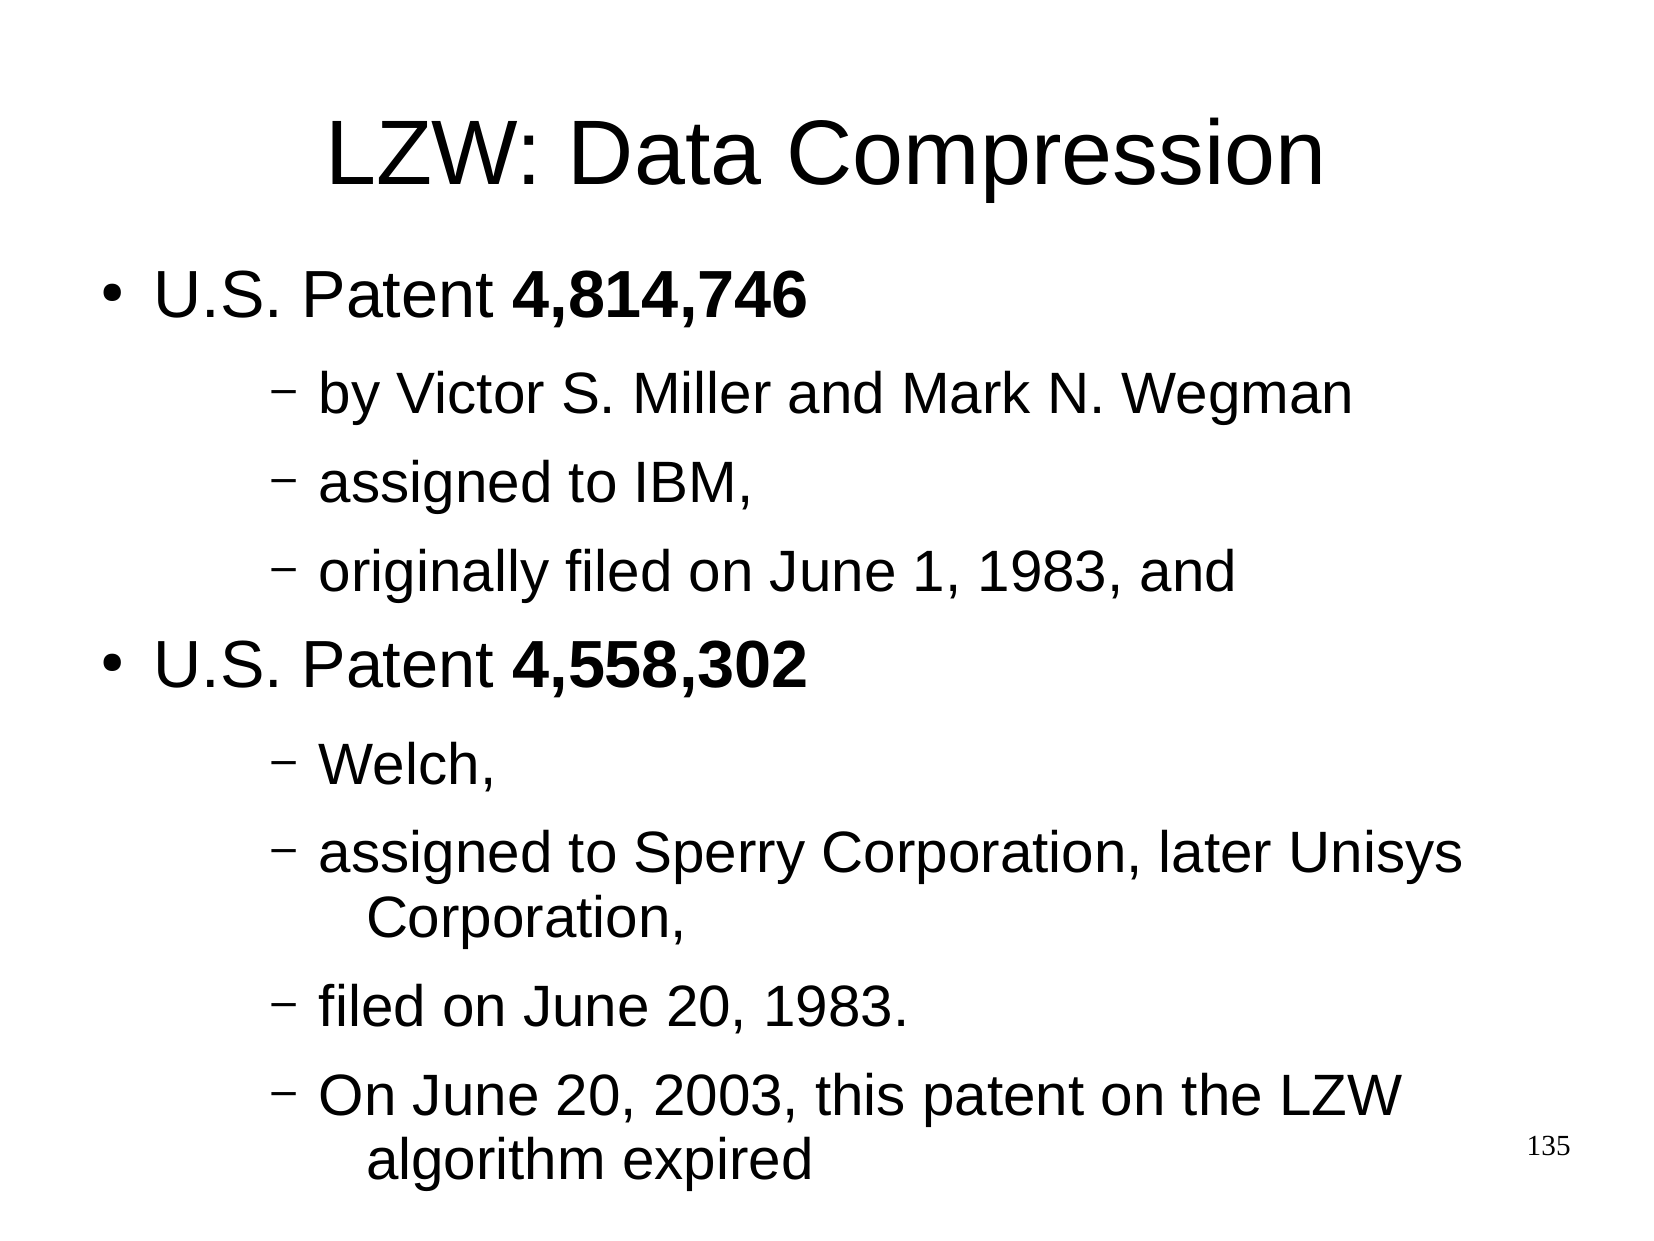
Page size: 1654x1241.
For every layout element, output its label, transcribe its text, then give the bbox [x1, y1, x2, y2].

list U.S. Patent 4,814,746 by Victor S. Miller and Mark N. Wegman assigned to IBM, originally filed on June 1, 1983, and U.S. Patent 4,558,302 Welch, assigned to Sperry Corporation, later Unisys Corporation, filed on June 20, 1983. On June 20, 2003, this patent on the LZW algorithm expired [82, 256, 1571, 1193]
title LZW: Data Compression [82, 49, 1571, 256]
